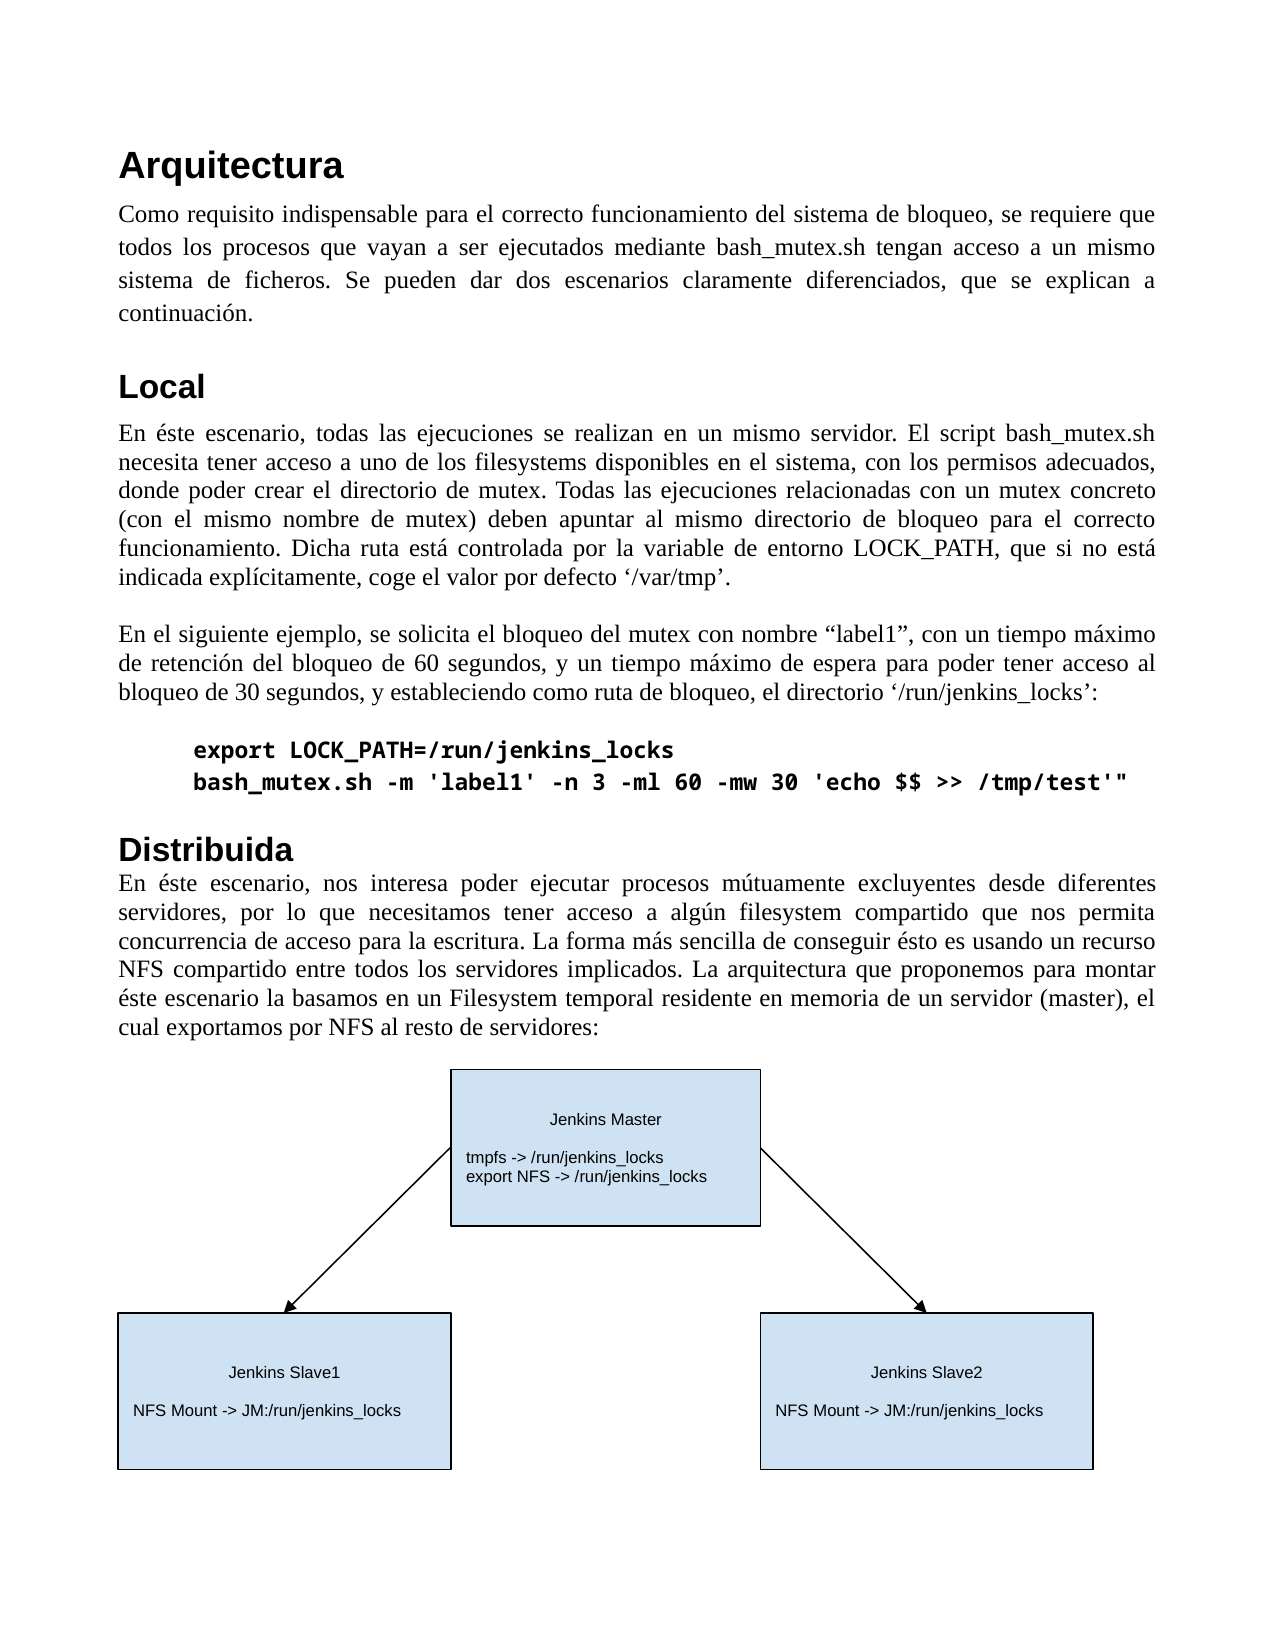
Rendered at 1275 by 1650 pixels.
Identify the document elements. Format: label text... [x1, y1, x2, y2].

text export LOCK_PATH=/run/jenkins_locks [193, 734, 1157, 765]
subtitle Arquitectura [118, 143, 1157, 187]
subtitle Distribuida [118, 830, 1157, 868]
text En éste escenario, nos interesa poder ejecutar procesos mútuamente excluyentes desde diferentes servidores, por lo que necesitamos tener acceso a algún filesystem compartido que nos permita concurrencia de acceso para la escritura. La forma más sencilla de conseguir ésto es usando un recurso NFS compartido entre todos los servidores implicados. La arquitectura que proponemos para montar éste escenario la basamos en un Filesystem temporal residente en memoria de un servidor (master), el cual exportamos por NFS al resto de servidores: [118, 868, 1157, 1041]
text bash_mutex.sh -m 'label1' -n 3 -ml 60 -mw 30 'echo $$ >> /tmp/test'" [193, 765, 1157, 797]
text Como requisito indispensable para el correcto funcionamiento del sistema de bloqueo, se requiere que todos los procesos que vayan a ser ejecutados mediante bash_mutex.sh tengan acceso a un mismo sistema de ficheros. Se pueden dar dos escenarios claramente diferenciados, que se explican a continuación. [118, 199, 1157, 327]
text En éste escenario, todas las ejecuciones se realizan en un mismo servidor. El script bash_mutex.sh necesita tener acceso a uno de los filesystems disponibles en el sistema, con los permisos adecuados, donde poder crear el directorio de mutex. Todas las ejecuciones relacionadas con un mutex concreto (con el mismo nombre de mutex) deben apuntar al mismo directorio de bloqueo para el correcto funcionamiento. Dicha ruta está controlada por la variable de entorno LOCK_PATH, que si no está indicada explícitamente, coge el valor por defecto ‘/var/tmp’. [118, 418, 1157, 590]
subtitle Local [118, 367, 1157, 405]
text En el siguiente ejemplo, se solicita el bloqueo del mutex con nombre “label1”, con un tiempo máximo de retención del bloqueo de 60 segundos, y un tiempo máximo de espera para poder tener acceso al bloqueo de 30 segundos, y estableciendo como ruta de bloqueo, el directorio ‘/run/jenkins_locks’: [118, 619, 1157, 705]
